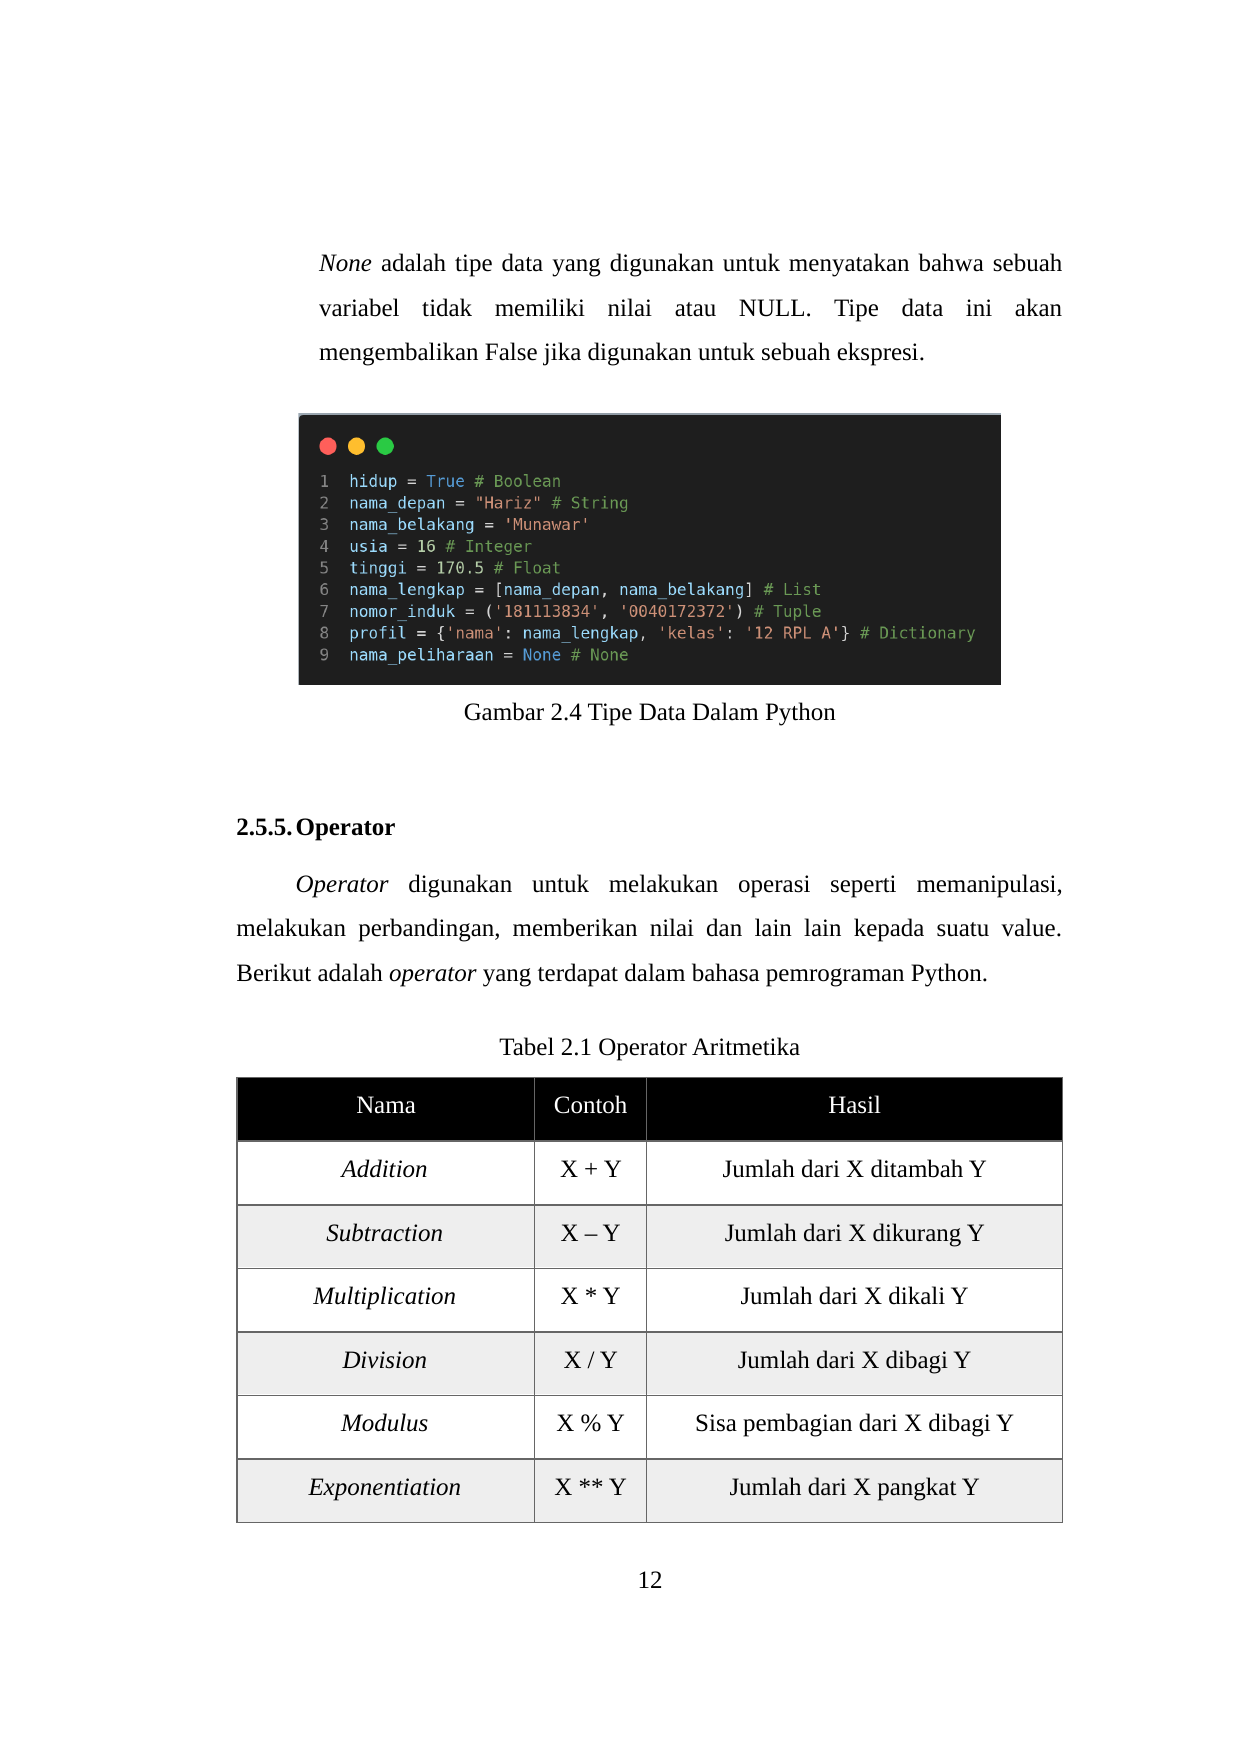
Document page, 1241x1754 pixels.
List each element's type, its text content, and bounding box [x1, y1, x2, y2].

table_cell Multiplication [238, 1269, 534, 1331]
table_cell Jumlah dari X dikurang Y [647, 1206, 1062, 1267]
picture [298, 413, 1001, 685]
subtitle Operator [236, 800, 1063, 844]
table_cell X – Y [535, 1206, 646, 1267]
table_cell Addition [238, 1142, 534, 1204]
table_header Hasil [647, 1078, 1062, 1140]
table_cell Jumlah dari X dikali Y [647, 1269, 1062, 1331]
table_cell Subtraction [238, 1206, 534, 1267]
table_cell Exponentiation [238, 1460, 534, 1522]
table_cell X % Y [535, 1396, 646, 1458]
table_header Contoh [535, 1078, 646, 1140]
table_cell X ** Y [535, 1460, 646, 1522]
table_cell Division [238, 1333, 534, 1394]
table_cell Modulus [238, 1396, 534, 1458]
table_cell X + Y [535, 1142, 646, 1204]
text Operator digunakan untuk melakukan operasi seperti memanipulasi, melakukan perbandingan, memberikan nilai dan lain lain kepada suatu value. Berikut adalah operator yang terdapat dalam bahasa pemrograman Python. [236, 857, 1063, 990]
list None adalah tipe data yang digunakan untuk menyatakan bahwa sebuah variabel tidak memiliki nilai atau NULL. Tipe data ini akan mengembalikan False jika digunakan untuk sebuah ekspresi. [319, 236, 1063, 369]
table_cell X * Y [535, 1269, 646, 1331]
table_cell Jumlah dari X pangkat Y [647, 1460, 1062, 1522]
table_cell Jumlah dari X dibagi Y [647, 1333, 1062, 1394]
list Gambar 2.4 Tipe Data Dalam Python [298, 685, 1001, 729]
table_cell Jumlah dari X ditambah Y [647, 1142, 1062, 1204]
text Tabel 2.1 Operator Aritmetika [236, 1020, 1063, 1064]
table_header Nama [238, 1078, 534, 1140]
table_cell X / Y [535, 1333, 646, 1394]
table_cell Sisa pembagian dari X dibagi Y [647, 1396, 1062, 1458]
